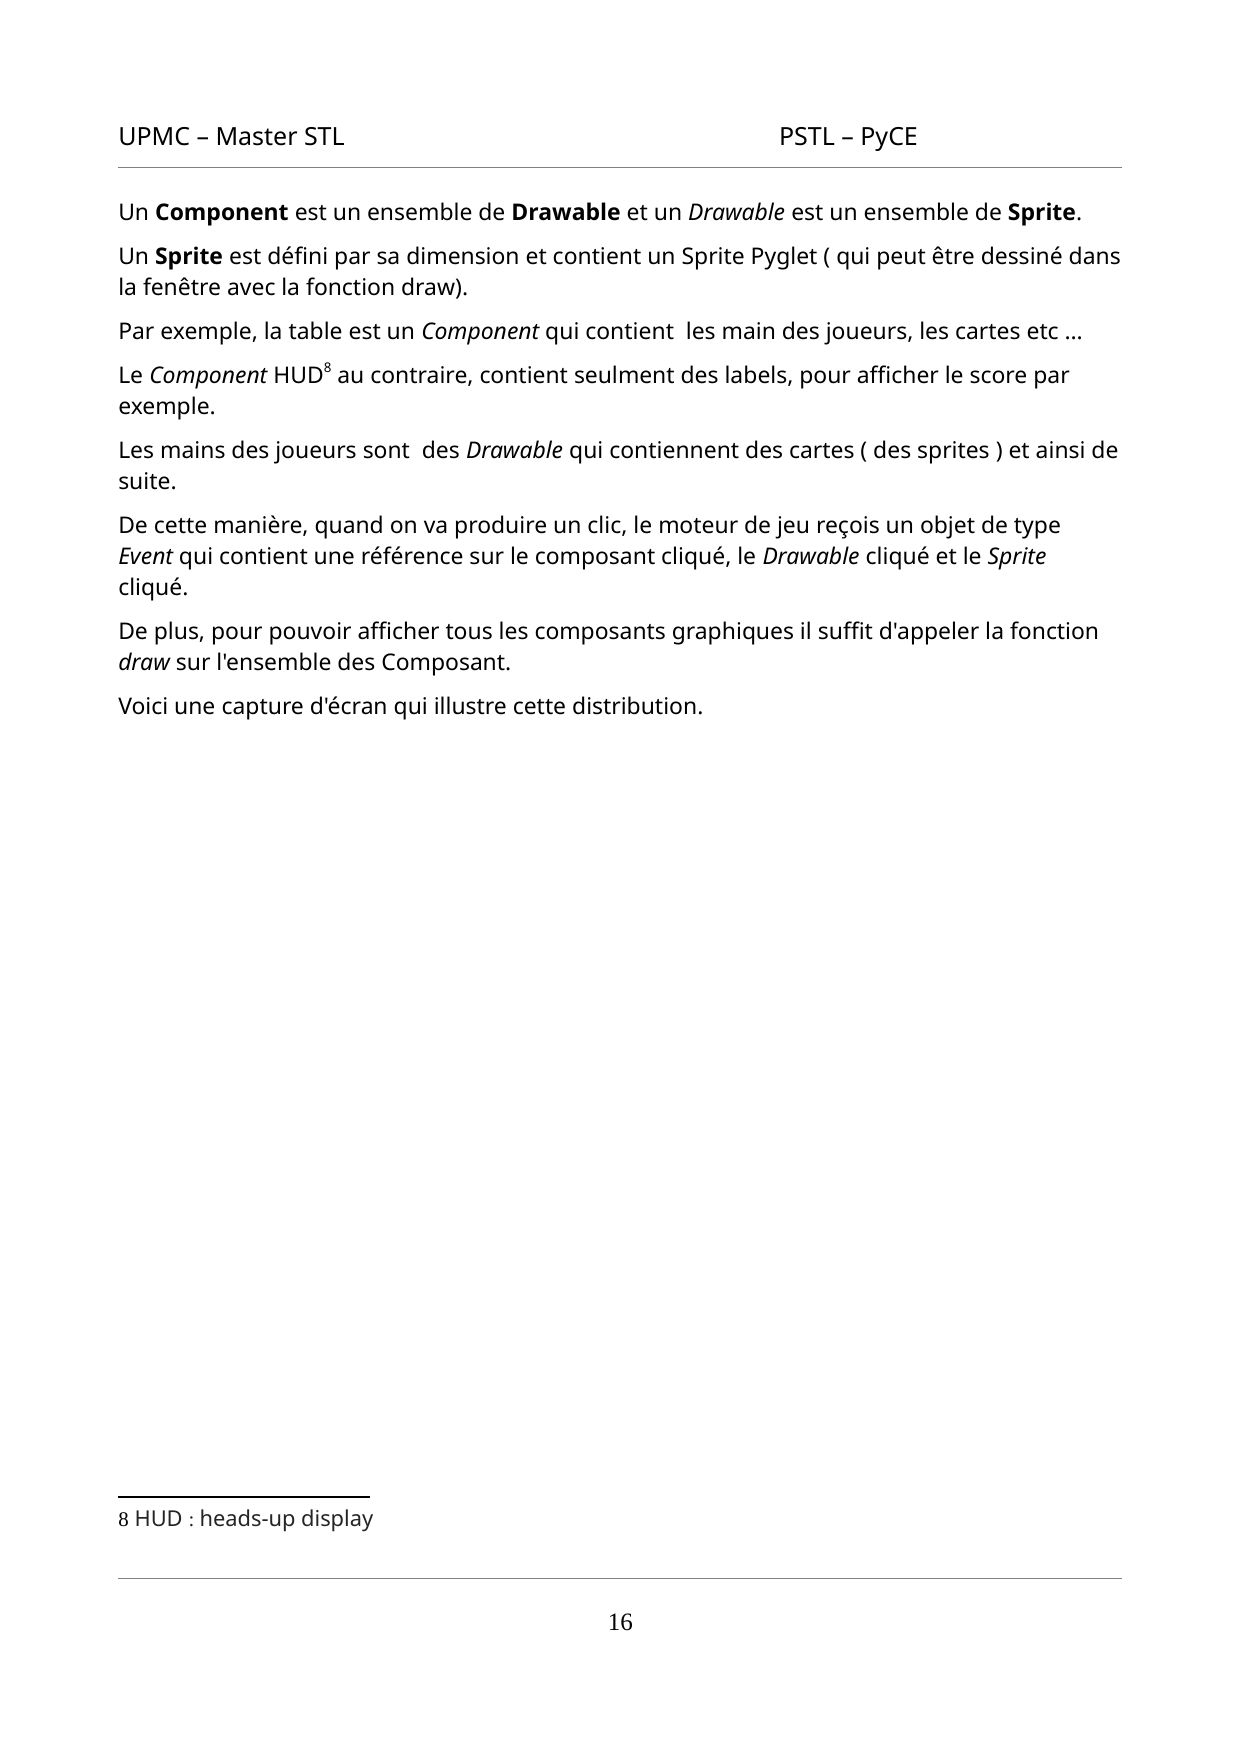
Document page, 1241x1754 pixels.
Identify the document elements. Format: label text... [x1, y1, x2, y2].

text Le Component HUD au contraire, contient seulment des labels, pour afficher le score par exemple. [118, 359, 1122, 421]
text Par exemple, la table est un Component qui contient les main des joueurs, les cartes etc … [118, 315, 1122, 346]
text De cette manière, quand on va produire un clic, le moteur de jeu reçois un objet de type Event qui contient une référence sur le composant cliqué, le Drawable cliqué et le Sprite cliqué. [118, 509, 1122, 603]
text Un Sprite est défini par sa dimension et contient un Sprite Pyglet ( qui peut être dessiné dans la fenêtre avec la fonction draw). [118, 240, 1122, 303]
text Voici une capture d'écran qui illustre cette distribution. [118, 690, 1122, 721]
text HUD : heads-up display [118, 1503, 1122, 1533]
text Les mains des joueurs sont des Drawable qui contiennent des cartes ( des sprites ) et ainsi de suite. [118, 434, 1122, 496]
text Un Component est un ensemble de Drawable et un Drawable est un ensemble de Sprite. [118, 196, 1122, 228]
text De plus, pour pouvoir afficher tous les composants graphiques il suffit d'appeler la fonction draw sur l'ensemble des Composant. [118, 615, 1122, 678]
